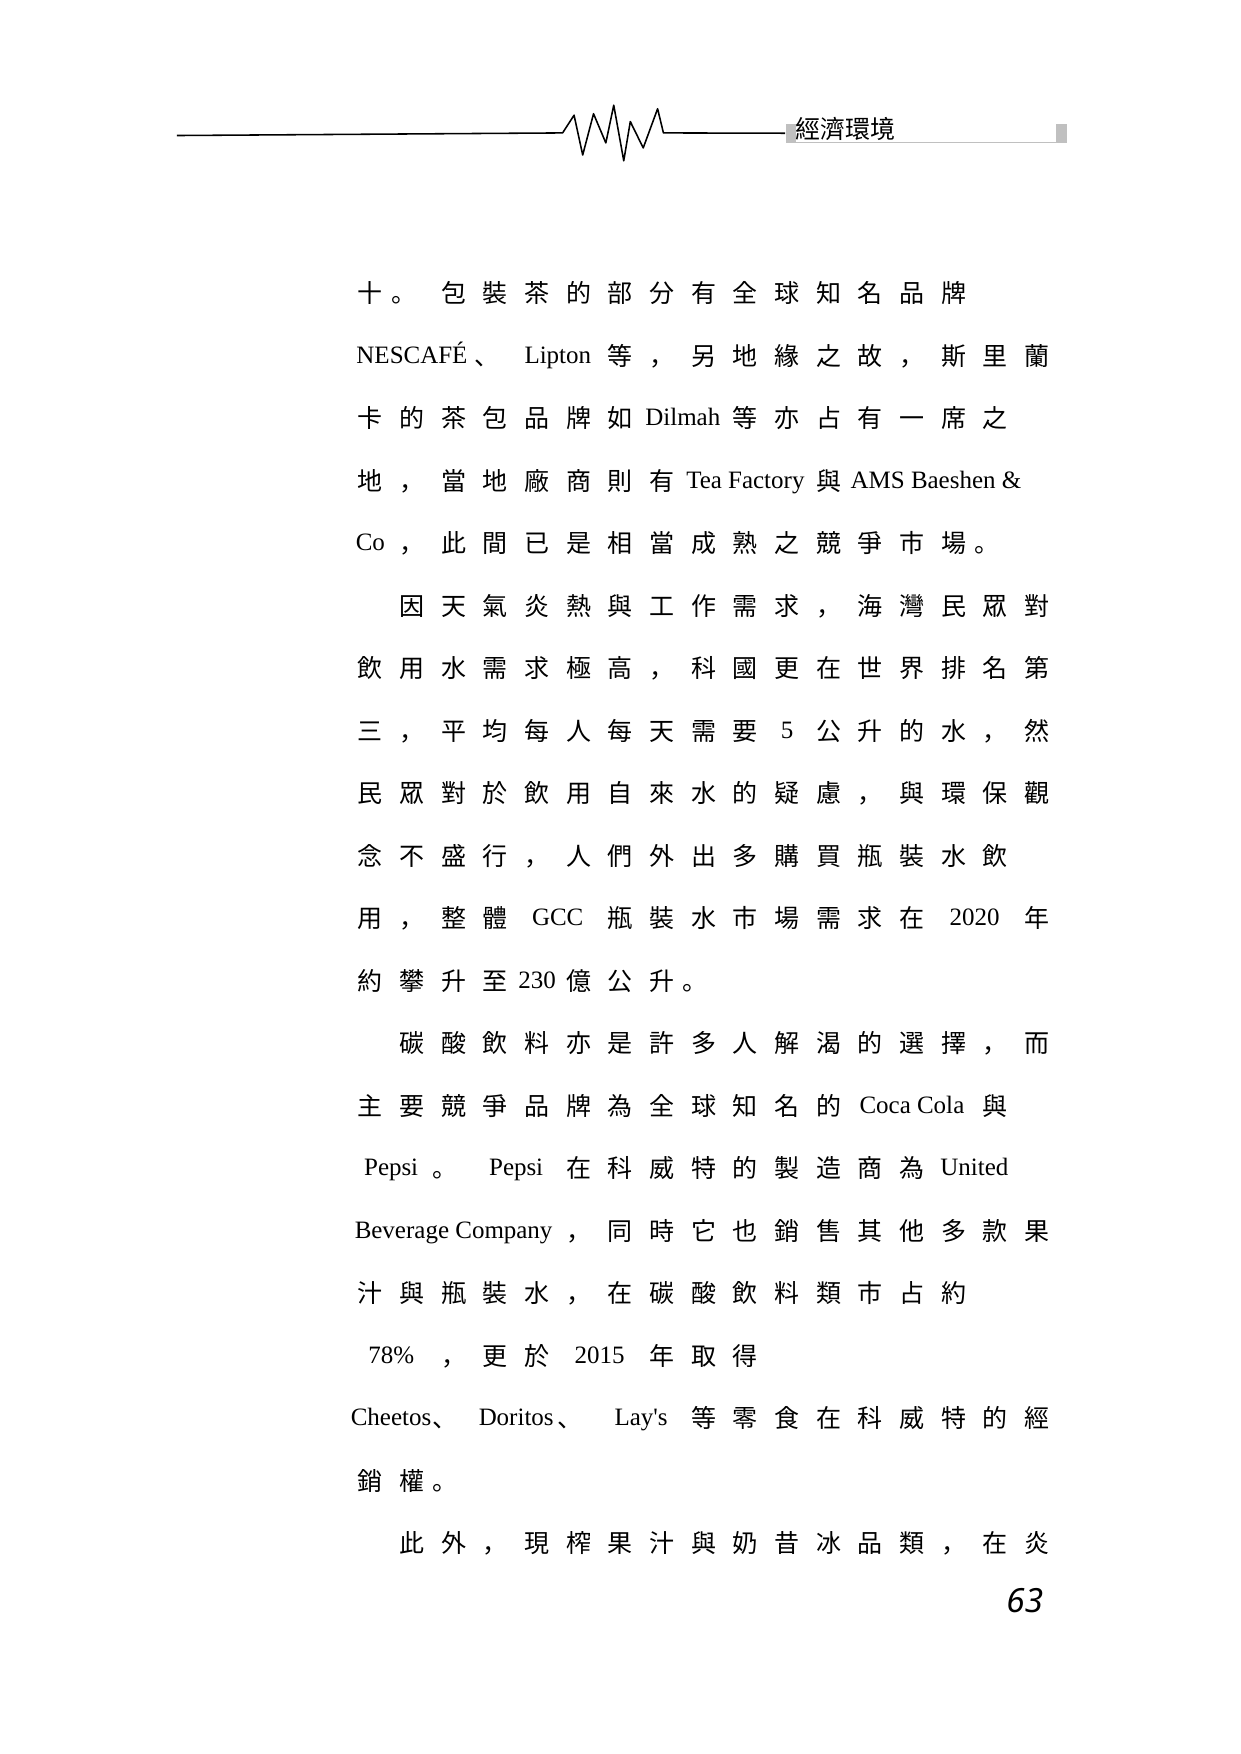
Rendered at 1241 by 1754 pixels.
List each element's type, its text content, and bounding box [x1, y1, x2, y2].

text 碳酸飲料亦是許多人解渴的選擇，而主要競爭品牌為全球知名的Coca Cola與Pepsi。Pepsi在科威特的製造商為United Beverage Company，同時它也銷售其他多款果汁與瓶裝水，在碳酸飲料類市占約78%，更於2015年取得Cheetos、Doritos、Lay's等零食在科威特的經銷權。 [330, 1000, 1058, 1500]
text 此外，現榨果汁與奶昔冰品類，在炎 [330, 1500, 1058, 1563]
text 因天氣炎熱與工作需求，海灣民眾對飲用水需求極高，科國更在世界排名第三，平均每人每天需要5公升的水，然民眾對於飲用自來水的疑慮，與環保觀念不盛行，人們外出多購買瓶裝水飲用，整體GCC瓶裝水市場需求在2020年約攀升至230億公升。 [330, 563, 1058, 1000]
text 十。包裝茶的部分有全球知名品牌NESCAFÉ、Lipton等，另地緣之故，斯里蘭卡的茶包品牌如Dilmah等亦占有一席之地，當地廠商則有Tea Factory與AMS Baeshen & Co，此間已是相當成熟之競爭市場。 [330, 250, 1058, 563]
